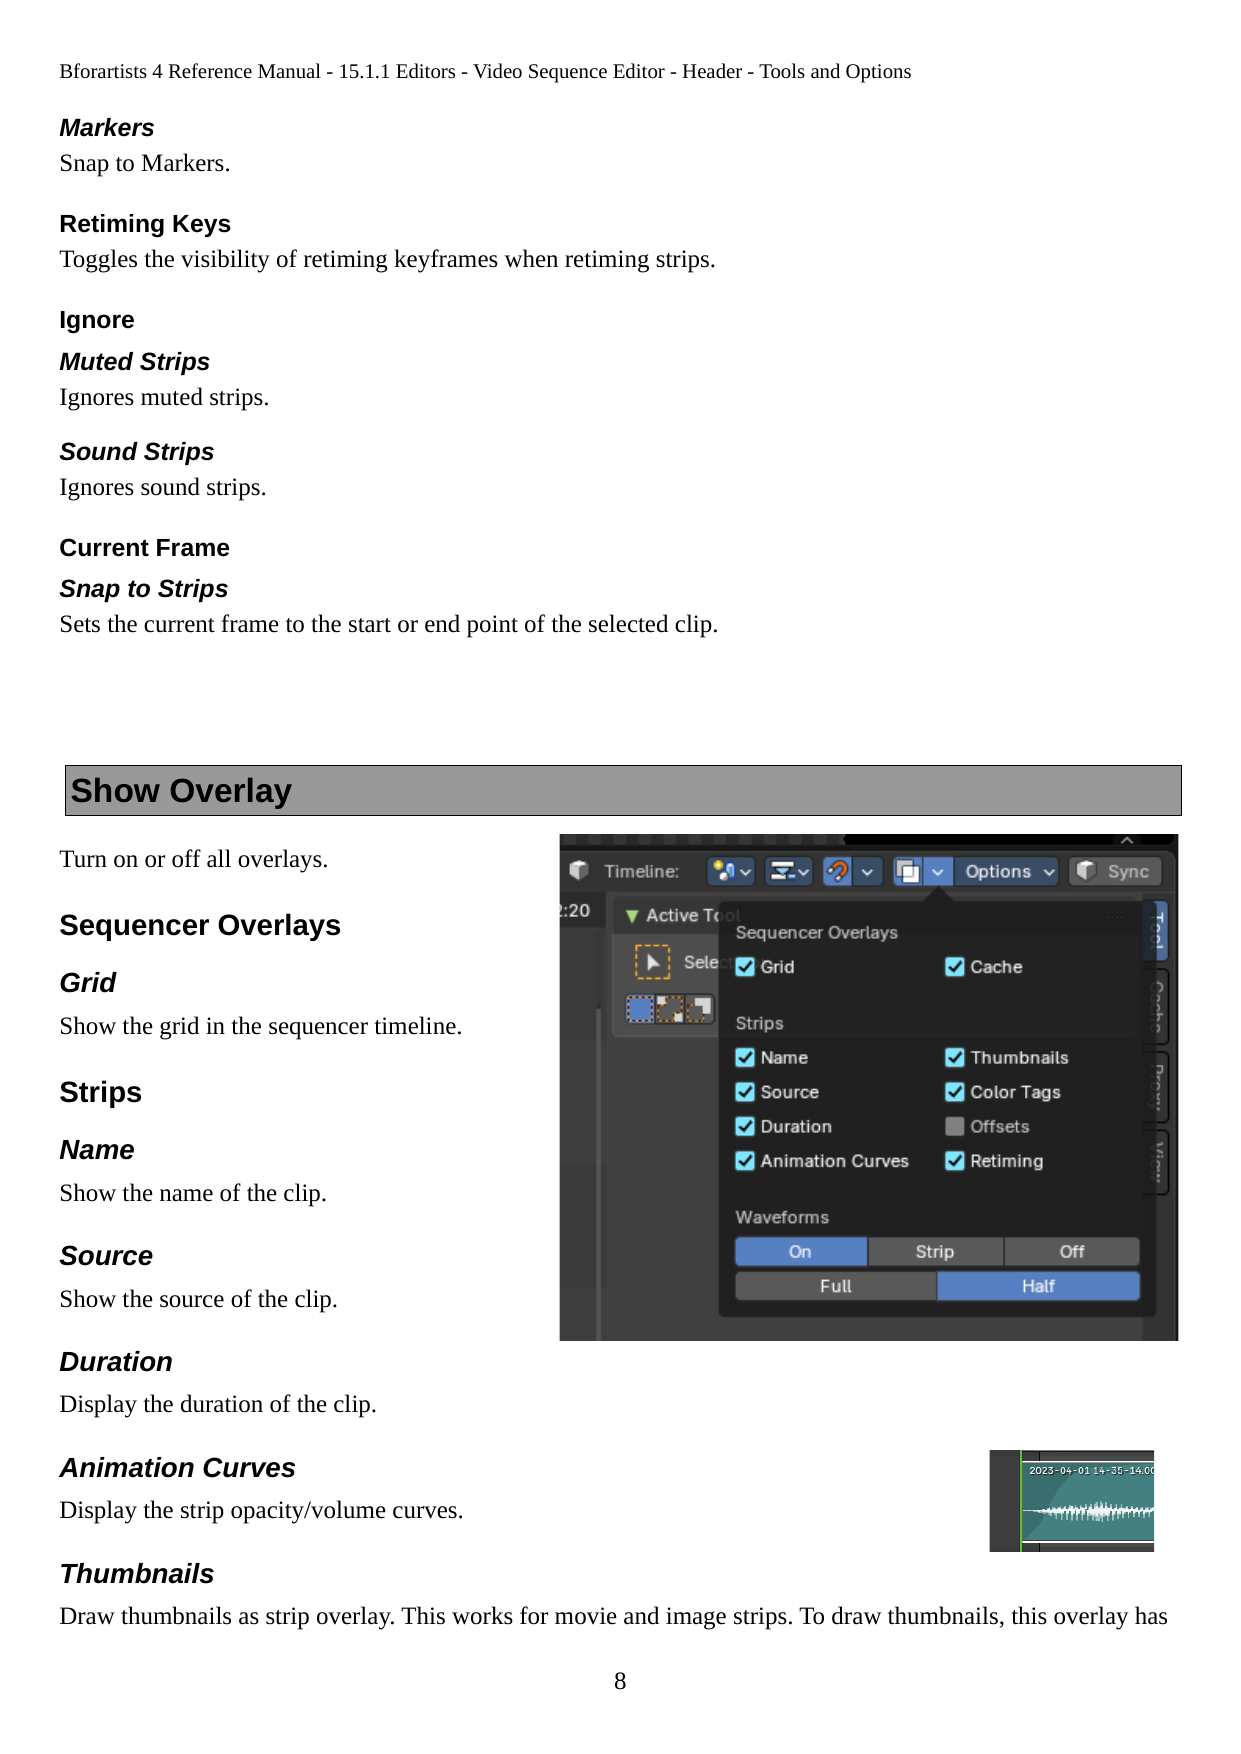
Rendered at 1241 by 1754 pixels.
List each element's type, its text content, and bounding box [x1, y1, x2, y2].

text Toggles the visibility of retiming keyframes when retiming strips. [59, 244, 1181, 273]
subtitle Name [59, 1133, 559, 1165]
text Sets the current frame to the start or end point of the selected clip. [59, 609, 1181, 638]
text Ignores sound strips. [59, 472, 1181, 501]
subtitle [1155, 1451, 1181, 1483]
text Show the grid in the sequencer timeline. [59, 1011, 559, 1040]
subtitle Duration [59, 1345, 1181, 1377]
subtitle Muted Strips [59, 347, 1181, 375]
subtitle Current Frame [59, 533, 1181, 562]
subtitle Source [59, 1239, 559, 1271]
subtitle Markers [59, 113, 1181, 141]
text Snap to Markers. [59, 148, 1181, 176]
subtitle Sound Strips [59, 437, 1181, 466]
text Display the duration of the clip. [59, 1389, 1181, 1418]
text Turn on or off all overlays. [59, 844, 559, 873]
picture [989, 1450, 1155, 1552]
text Draw thumbnails as strip overlay. This works for movie and image strips. To draw thumbnails, this overlay has [59, 1601, 1181, 1630]
subtitle Thumbnails [59, 1557, 1181, 1589]
picture [559, 834, 1179, 1341]
table_header Show Overlay [66, 766, 1181, 815]
text Show the name of the clip. [59, 1178, 559, 1206]
subtitle Snap to Strips [59, 574, 1181, 603]
text Show the source of the clip. [59, 1284, 559, 1312]
subtitle Animation Curves [59, 1451, 989, 1483]
text Ignores muted strips. [59, 382, 1181, 410]
subtitle Retiming Keys [59, 209, 1181, 238]
subtitle Sequencer Overlays [59, 908, 559, 942]
subtitle Grid [59, 967, 559, 998]
subtitle Strips [59, 1074, 559, 1108]
subtitle Ignore [59, 306, 1181, 334]
text Display the strip opacity/volume curves. [59, 1496, 989, 1524]
